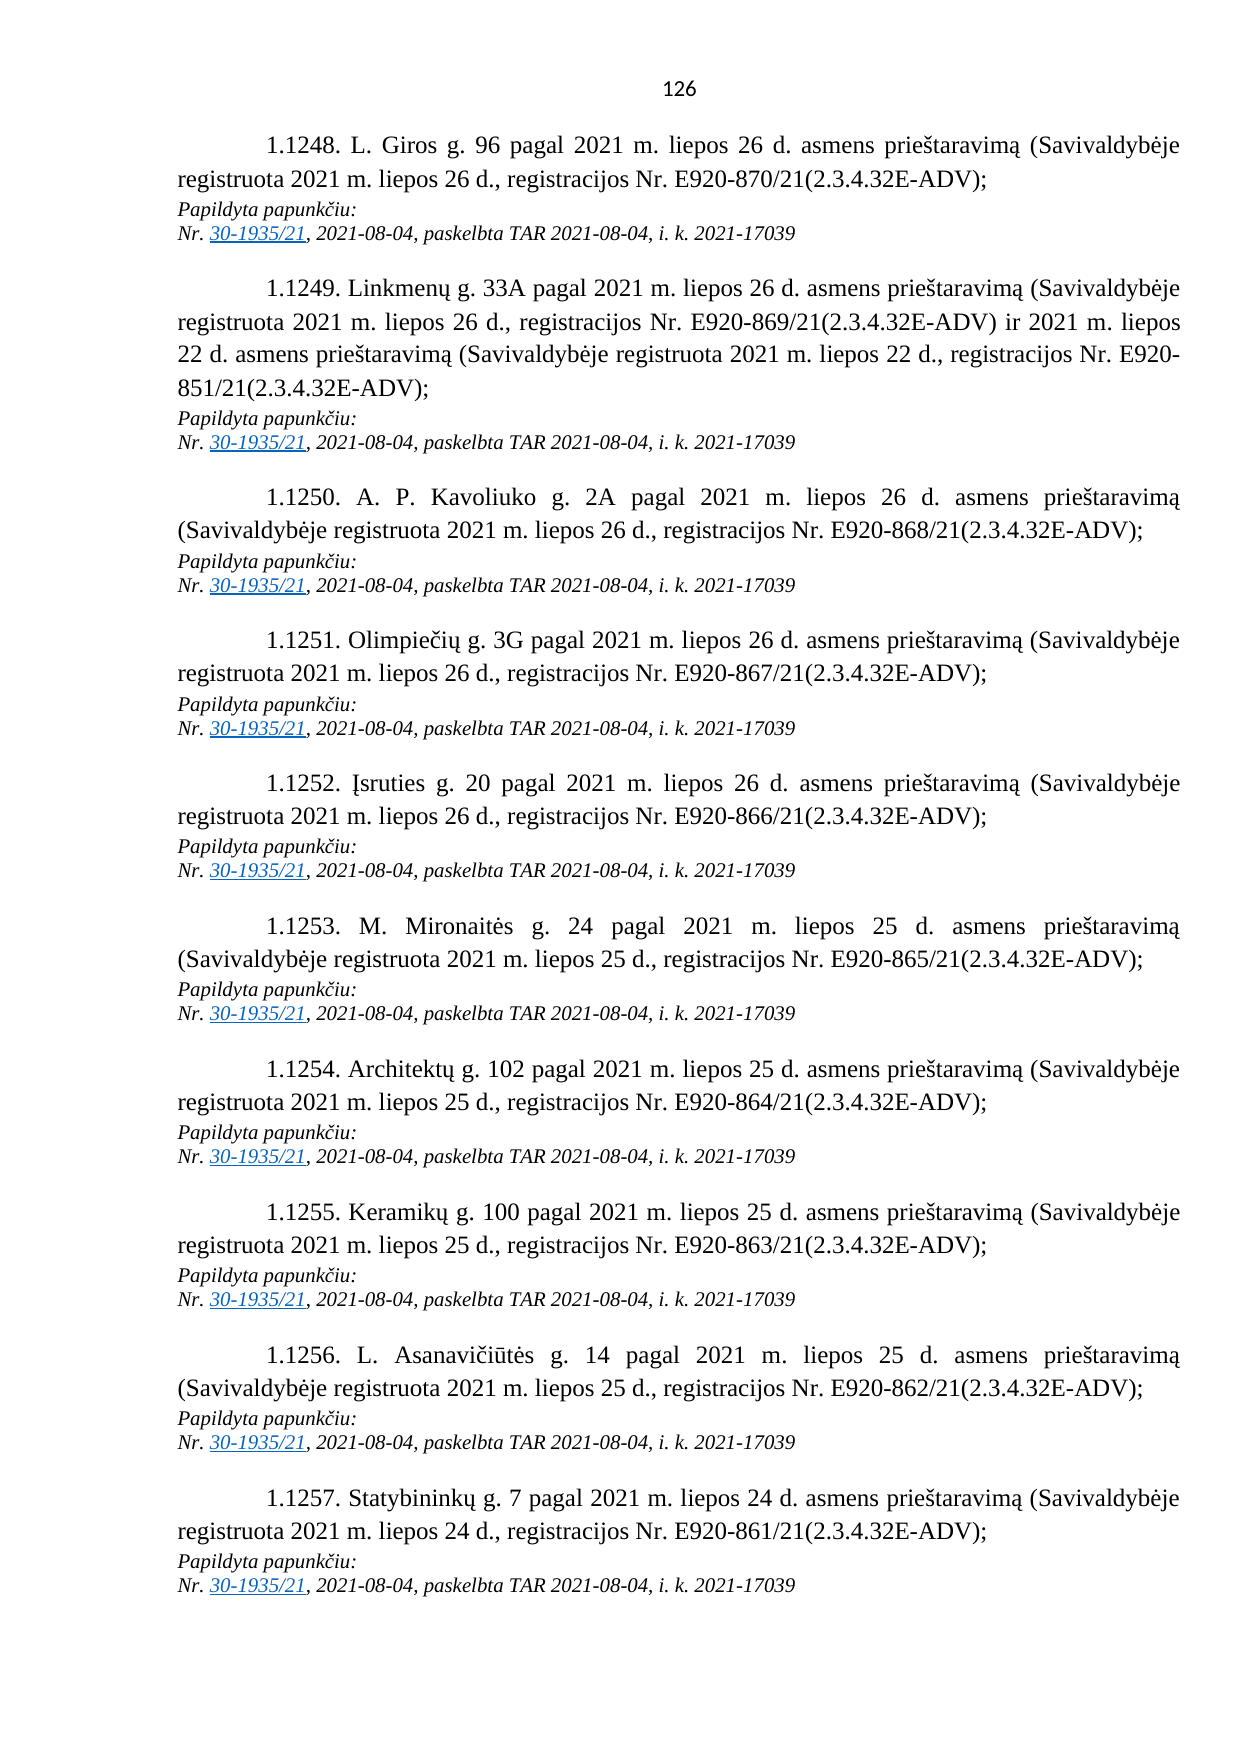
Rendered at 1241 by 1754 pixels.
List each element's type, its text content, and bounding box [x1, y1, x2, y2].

text 1.1254. Architektų g. 102 pagal 2021 m. liepos 25 d. asmens prieštaravimą (Savivaldybėje registruota 2021 m. liepos 25 d., registracijos Nr. E920-864/21(2.3.4.32E-ADV); [177, 1054, 1181, 1116]
text 1.1248. L. Giros g. 96 pagal 2021 m. liepos 26 d. asmens prieštaravimą (Savivaldybėje registruota 2021 m. liepos 26 d., registracijos Nr. E920-870/21(2.3.4.32E-ADV); [177, 131, 1181, 192]
text 1.1255. Keramikų g. 100 pagal 2021 m. liepos 25 d. asmens prieštaravimą (Savivaldybėje registruota 2021 m. liepos 25 d., registracijos Nr. E920-863/21(2.3.4.32E-ADV); [177, 1197, 1181, 1259]
text 1.1253. M. Mironaitės g. 24 pagal 2021 m. liepos 25 d. asmens prieštaravimą (Savivaldybėje registruota 2021 m. liepos 25 d., registracijos Nr. E920-865/21(2.3.4.32E-ADV); [177, 911, 1181, 973]
text Papildyta papunkčiu: [177, 1406, 1181, 1430]
text Papildyta papunkčiu: [177, 691, 1181, 716]
text Nr. 30-1935/21, 2021-08-04, paskelbta TAR 2021-08-04, i. k. 2021-17039 [177, 716, 1181, 739]
text Nr. 30-1935/21, 2021-08-04, paskelbta TAR 2021-08-04, i. k. 2021-17039 [177, 573, 1181, 597]
text Papildyta papunkčiu: [177, 1549, 1181, 1573]
text Papildyta papunkčiu: [177, 977, 1181, 1001]
text Nr. 30-1935/21, 2021-08-04, paskelbta TAR 2021-08-04, i. k. 2021-17039 [177, 1430, 1181, 1454]
text Papildyta papunkčiu: [177, 406, 1181, 430]
text 1.1252. Įsruties g. 20 pagal 2021 m. liepos 26 d. asmens prieštaravimą (Savivaldybėje registruota 2021 m. liepos 26 d., registracijos Nr. E920-866/21(2.3.4.32E-ADV); [177, 768, 1181, 830]
text Nr. 30-1935/21, 2021-08-04, paskelbta TAR 2021-08-04, i. k. 2021-17039 [177, 430, 1181, 454]
text Papildyta papunkčiu: [177, 1120, 1181, 1144]
text Papildyta papunkčiu: [177, 834, 1181, 858]
text 1.1256. L. Asanavičiūtės g. 14 pagal 2021 m. liepos 25 d. asmens prieštaravimą (Savivaldybėje registruota 2021 m. liepos 25 d., registracijos Nr. E920-862/21(2.3.4.32E-ADV); [177, 1340, 1181, 1402]
text 1.1250. A. P. Kavoliuko g. 2A pagal 2021 m. liepos 26 d. asmens prieštaravimą (Savivaldybėje registruota 2021 m. liepos 26 d., registracijos Nr. E920-868/21(2.3.4.32E-ADV); [177, 482, 1181, 544]
text 1.1257. Statybininkų g. 7 pagal 2021 m. liepos 24 d. asmens prieštaravimą (Savivaldybėje registruota 2021 m. liepos 24 d., registracijos Nr. E920-861/21(2.3.4.32E-ADV); [177, 1483, 1181, 1545]
text Nr. 30-1935/21, 2021-08-04, paskelbta TAR 2021-08-04, i. k. 2021-17039 [177, 1001, 1181, 1025]
text Papildyta papunkčiu: [177, 197, 1181, 221]
text 1.1249. Linkmenų g. 33A pagal 2021 m. liepos 26 d. asmens prieštaravimą (Savivaldybėje registruota 2021 m. liepos 26 d., registracijos Nr. E920-869/21(2.3.4.32E-ADV) ir 2021 m. liepos 22 d. asmens prieštaravimą (Savivaldybėje registruota 2021 m. liepos 22 d., registracijos Nr. E920-851/21(2.3.4.32E-ADV); [177, 273, 1181, 401]
text Nr. 30-1935/21, 2021-08-04, paskelbta TAR 2021-08-04, i. k. 2021-17039 [177, 221, 1181, 245]
text Nr. 30-1935/21, 2021-08-04, paskelbta TAR 2021-08-04, i. k. 2021-17039 [177, 858, 1181, 882]
text Nr. 30-1935/21, 2021-08-04, paskelbta TAR 2021-08-04, i. k. 2021-17039 [177, 1573, 1181, 1597]
text Nr. 30-1935/21, 2021-08-04, paskelbta TAR 2021-08-04, i. k. 2021-17039 [177, 1144, 1181, 1168]
text 1.1251. Olimpiečių g. 3G pagal 2021 m. liepos 26 d. asmens prieštaravimą (Savivaldybėje registruota 2021 m. liepos 26 d., registracijos Nr. E920-867/21(2.3.4.32E-ADV); [177, 625, 1181, 687]
text Papildyta papunkčiu: [177, 548, 1181, 573]
text Papildyta papunkčiu: [177, 1263, 1181, 1287]
text Nr. 30-1935/21, 2021-08-04, paskelbta TAR 2021-08-04, i. k. 2021-17039 [177, 1287, 1181, 1311]
